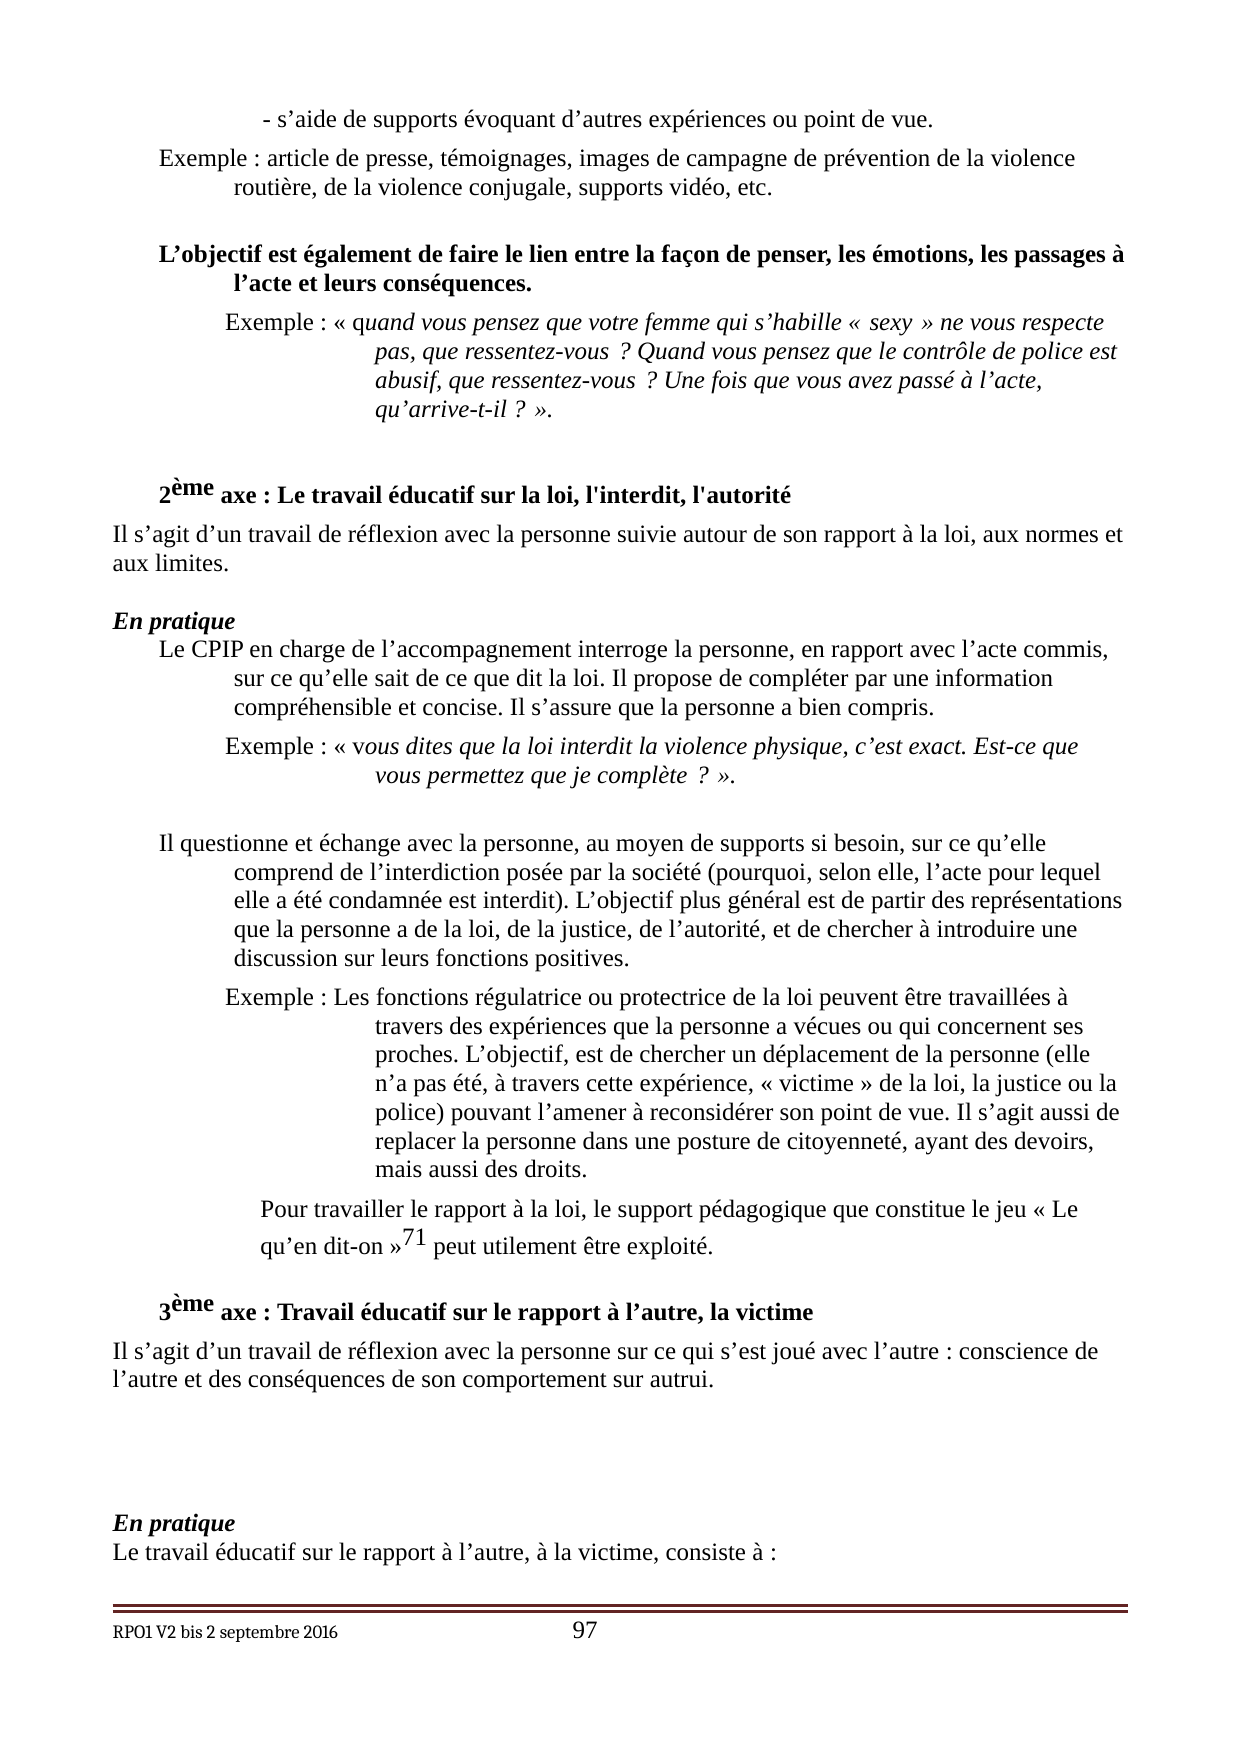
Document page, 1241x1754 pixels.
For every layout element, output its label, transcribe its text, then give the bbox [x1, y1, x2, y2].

text En pratique [112, 1508, 1128, 1537]
list L’objectif est également de faire le lien entre la façon de penser, les émotions, les passages à l’acte et leurs conséquences. [121, 239, 1128, 297]
text Il s’agit d’un travail de réflexion avec la personne sur ce qui s’est joué avec l’autre : conscience de l’autre et des conséquences de son comportement sur autrui. [112, 1336, 1128, 1393]
list Le CPIP en charge de l’accompagnement interroge la personne, en rapport avec l’acte commis, sur ce qu’elle sait de ce que dit la loi. Il propose de compléter par une information compréhensible et concise. Il s’assure que la personne a bien compris. [121, 634, 1128, 721]
list Exemple : article de presse, témoignages, images de campagne de prévention de la violence routière, de la violence conjugale, supports vidéo, etc. [121, 143, 1128, 200]
text - s’aide de supports évoquant d’autres expériences ou point de vue. [262, 104, 1128, 132]
text En pratique [112, 606, 1128, 634]
list 3ème axe : Travail éducatif sur le rapport à l’autre, la victime [121, 1288, 1128, 1325]
text Il s’agit d’un travail de réflexion avec la personne suivie autour de son rapport à la loi, aux normes et aux limites. [112, 519, 1128, 577]
list Exemple : « quand vous pensez que votre femme qui s’habille « sexy » ne vous respecte pas, que ressentez-vous ? Quand vous pensez que le contrôle de police est abusif, que ressentez-vous ? Une fois que vous avez passé à l’acte, qu’arrive-t-il ? ». [187, 307, 1128, 422]
list 2ème axe : Le travail éducatif sur la loi, l'interdit, l'autorité [121, 472, 1128, 509]
list Exemple : « vous dites que la loi interdit la violence physique, c’est exact. Est-ce que vous permettez que je complète ? ». [187, 731, 1128, 789]
list Exemple : Les fonctions régulatrice ou protectrice de la loi peuvent être travaillées à travers des expériences que la personne a vécues ou qui concernent ses proches. L’objectif, est de chercher un déplacement de la personne (elle n’a pas été, à travers cette expérience, « victime » de la loi, la justice ou la police) pouvant l’amener à reconsidérer son point de vue. Il s’agit aussi de replacer la personne dans une posture de citoyenneté, ayant des devoirs, mais aussi des droits. [187, 982, 1128, 1183]
text Le travail éducatif sur le rapport à l’autre, à la victime, consiste à : [112, 1537, 1128, 1566]
text Pour travailler le rapport à la loi, le support pédagogique que constitue le jeu « Le qu’en dit-on »71 peut utilement être exploité. [260, 1194, 1128, 1259]
list Il questionne et échange avec la personne, au moyen de supports si besoin, sur ce qu’elle comprend de l’interdiction posée par la société (pourquoi, selon elle, l’acte pour lequel elle a été condamnée est interdit). L’objectif plus général est de partir des représentations que la personne a de la loi, de la justice, de l’autorité, et de chercher à introduire une discussion sur leurs fonctions positives. [121, 828, 1128, 972]
